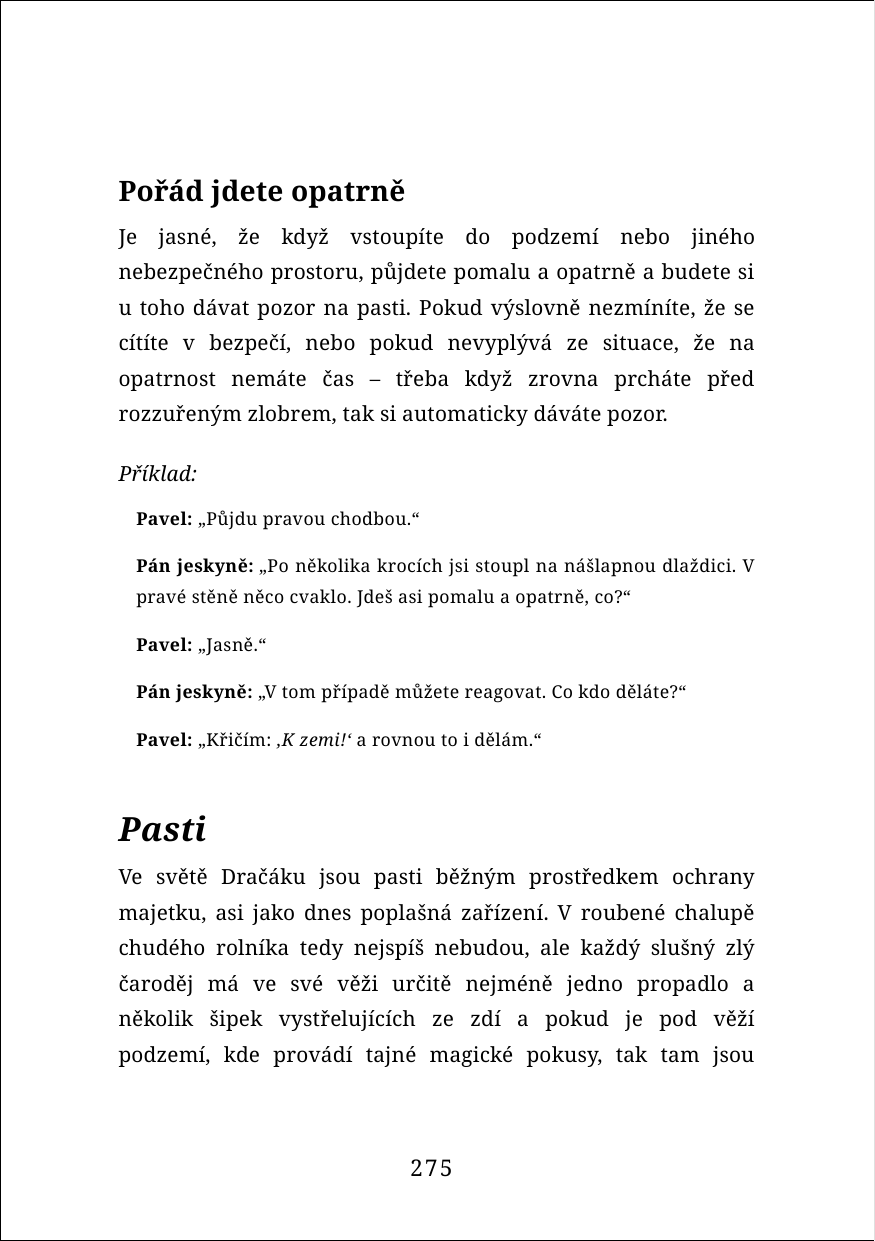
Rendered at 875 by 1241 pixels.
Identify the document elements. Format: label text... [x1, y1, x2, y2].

text Pán jeskyně: „V tom případě můžete reagovat. Co kdo děláte?“ [136, 680, 756, 704]
text Příklad: [118, 459, 756, 487]
subtitle Pořád jdete opatrně [118, 172, 756, 210]
text Pán jeskyně: „Po několika krocích jsi stoupl na nášlapnou dlaždici. V pravé stěně něco cvaklo. Jdeš asi pomalu a opatrně, co?“ [136, 554, 756, 608]
subtitle Pasti [118, 805, 756, 851]
text Pavel: „Jasně.“ [136, 632, 756, 656]
text Pavel: „Půjdu pravou chodbou.“ [136, 506, 756, 530]
text Pavel: „Křičím: ‚K zemi!‘ a rovnou to i dělám.“ [136, 728, 756, 752]
text Ve světě Dračáku jsou pasti běžným prostředkem ochrany majetku, asi jako dnes poplašná zařízení. V roubené chalupě chudého rolníka tedy nejspíš nebudou, ale každý slušný zlý čaroděj má ve své věži určitě nejméně jedno propadlo a několik šipek vystřelujících ze zdí a pokud je pod věží podzemí, kde provádí tajné magické pokusy, tak tam jsou [118, 862, 756, 1068]
text Je jasné, že když vstoupíte do podzemí nebo jiného nebezpečného prostoru, půjdete pomalu a opatrně a budete si u toho dávat pozor na pasti. Pokud výslovně nezmíníte, že se cítíte v bezpečí, nebo pokud nevyplývá ze situace, že na opatrnost nemáte čas – třeba když zrovna prcháte před rozzuřeným zlobrem, tak si automaticky dáváte pozor. [118, 222, 756, 428]
